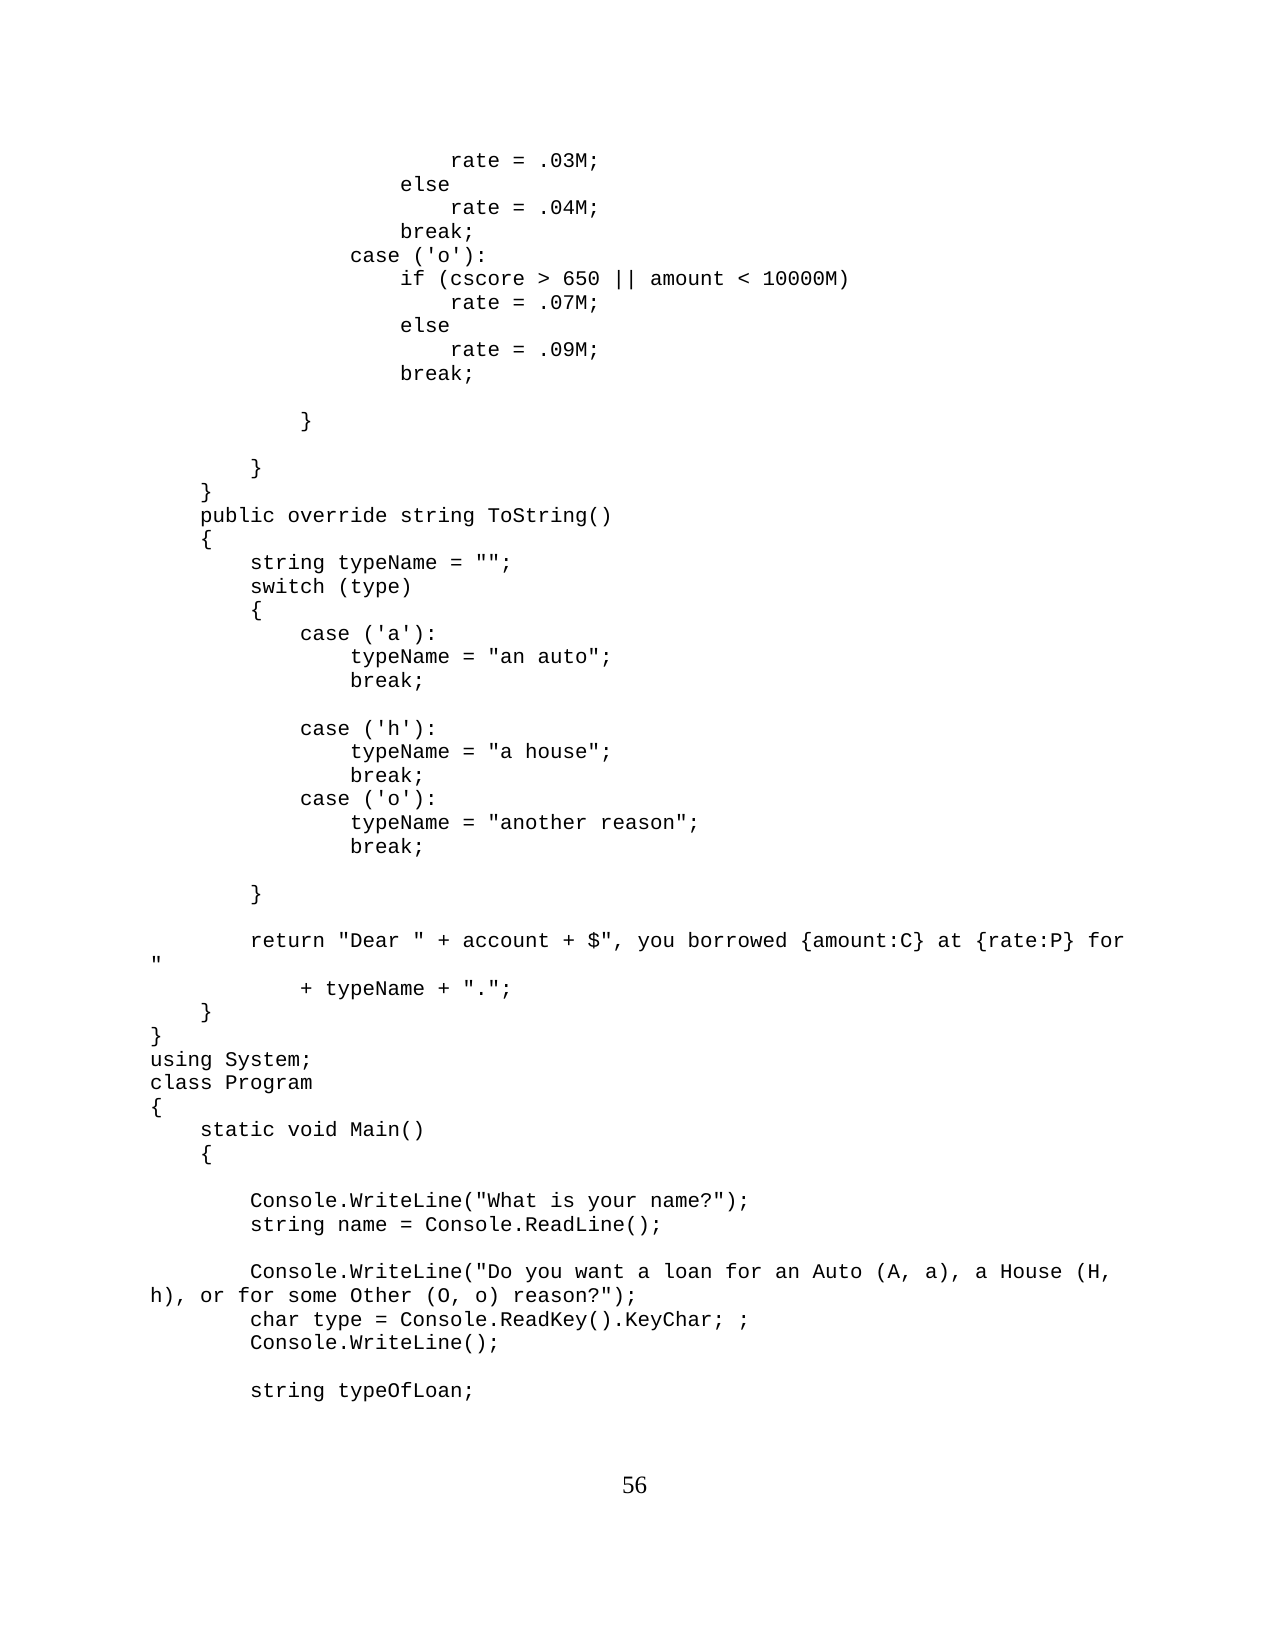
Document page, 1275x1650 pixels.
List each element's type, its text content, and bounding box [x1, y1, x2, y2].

text rate = .09M; [150, 339, 1125, 363]
text break; [150, 670, 1125, 694]
text break; [150, 836, 1125, 859]
text case ('h'): [150, 717, 1125, 741]
text case ('a'): [150, 623, 1125, 647]
text rate = .04M; [150, 197, 1125, 221]
text case ('o'): [150, 788, 1125, 812]
text typeName = "another reason"; [150, 812, 1125, 836]
text } [150, 457, 1125, 481]
text return "Dear " + account + $", you borrowed {amount:C} at {rate:P} for " [150, 930, 1125, 978]
text using System; [150, 1048, 1125, 1072]
text class Program [150, 1072, 1125, 1096]
text if (cscore > 650 || amount < 10000M) [150, 268, 1125, 292]
text rate = .03M; [150, 150, 1125, 174]
text switch (type) [150, 576, 1125, 599]
text static void Main() [150, 1119, 1125, 1143]
text { [150, 528, 1125, 552]
text string typeName = ""; [150, 552, 1125, 576]
text public override string ToString() [150, 505, 1125, 528]
text char type = Console.ReadKey().KeyChar; ; [150, 1309, 1125, 1332]
text { [150, 1096, 1125, 1119]
text Console.WriteLine("Do you want a loan for an Auto (A, a), a House (H, h), or for some Other (O, o) reason?"); [150, 1261, 1125, 1309]
text } [150, 410, 1125, 434]
text } [150, 1025, 1125, 1048]
text break; [150, 765, 1125, 788]
text string typeOfLoan; [150, 1379, 1125, 1403]
text case ('o'): [150, 244, 1125, 268]
text { [150, 599, 1125, 623]
text Console.WriteLine(); [150, 1332, 1125, 1356]
text break; [150, 221, 1125, 244]
text } [150, 481, 1125, 505]
text string name = Console.ReadLine(); [150, 1214, 1125, 1238]
text + typeName + "."; [150, 978, 1125, 1001]
text typeName = "an auto"; [150, 647, 1125, 670]
text Console.WriteLine("What is your name?"); [150, 1190, 1125, 1214]
text } [150, 883, 1125, 907]
text { [150, 1143, 1125, 1167]
text else [150, 316, 1125, 339]
text } [150, 1001, 1125, 1025]
text typeName = "a house"; [150, 741, 1125, 765]
text break; [150, 363, 1125, 386]
text else [150, 174, 1125, 197]
text rate = .07M; [150, 292, 1125, 316]
